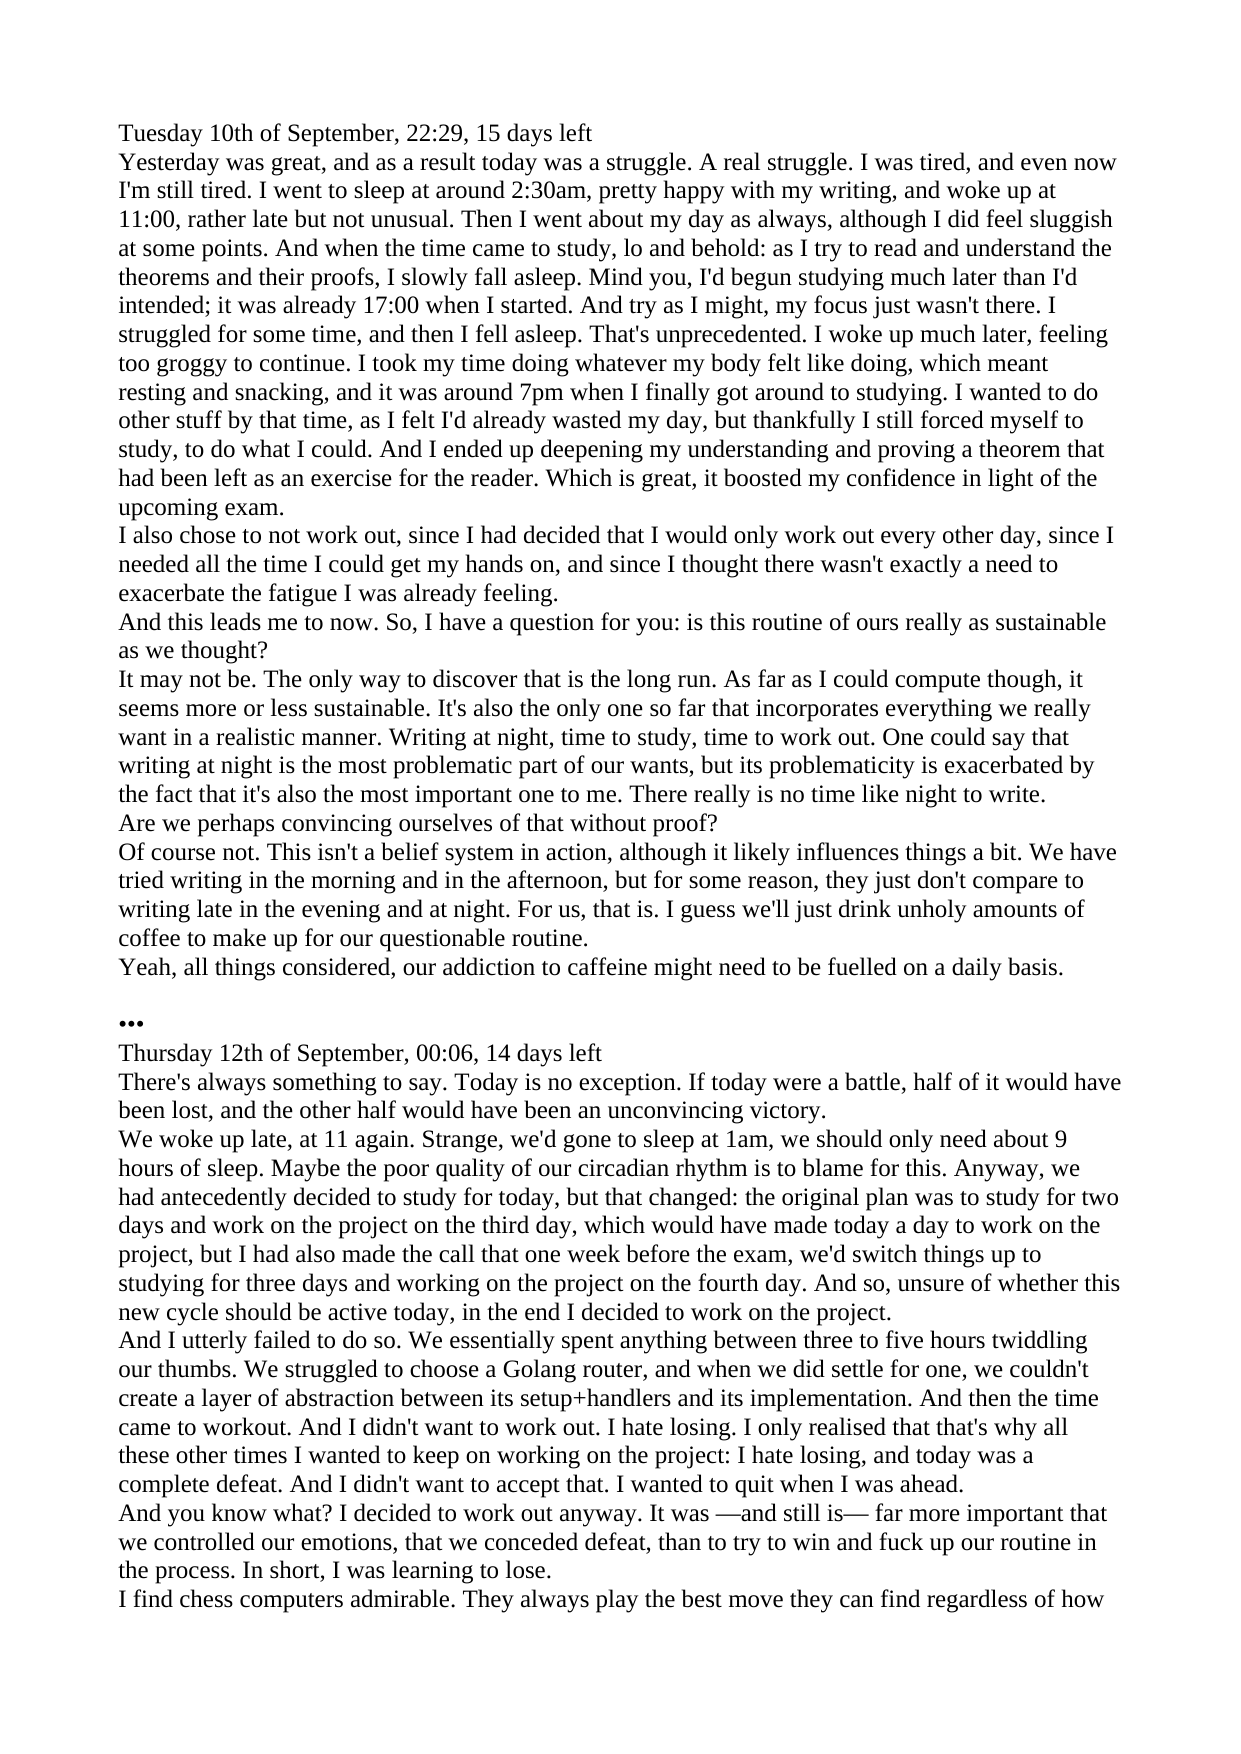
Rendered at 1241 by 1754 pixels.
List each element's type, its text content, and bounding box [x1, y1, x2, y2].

text And this leads me to now. So, I have a question for you: is this routine of ours really as sustainable as we thought? [118, 607, 1122, 664]
text Thursday 12th of September, 00:06, 14 days left [118, 1038, 1122, 1067]
text ••• [118, 1009, 1122, 1038]
text And I utterly failed to do so. We essentially spent anything between three to five hours twiddling our thumbs. We struggled to choose a Golang router, and when we did settle for one, we couldn't create a layer of abstraction between its setup+handlers and its implementation. And then the time came to workout. And I didn't want to work out. I hate losing. I only realised that that's why all these other times I wanted to keep on working on the project: I hate losing, and today was a complete defeat. And I didn't want to accept that. I wanted to quit when I was ahead. [118, 1326, 1122, 1498]
text Are we perhaps convincing ourselves of that without proof? [118, 808, 1122, 837]
text And you know what? I decided to work out anyway. It was —and still is— far more important that we controlled our emotions, that we conceded defeat, than to try to win and fuck up our routine in the process. In short, I was learning to lose. [118, 1498, 1122, 1584]
text Yesterday was great, and as a result today was a struggle. A real struggle. I was tired, and even now I'm still tired. I went to sleep at around 2:30am, pretty happy with my writing, and woke up at 11:00, rather late but not unusual. Then I went about my day as always, although I did feel sluggish at some points. And when the time came to study, lo and behold: as I try to read and understand the theorems and their proofs, I slowly fall asleep. Mind you, I'd begun studying much later than I'd intended; it was already 17:00 when I started. And try as I might, my focus just wasn't there. I struggled for some time, and then I fell asleep. That's unprecedented. I woke up much later, feeling too groggy to continue. I took my time doing whatever my body felt like doing, which meant resting and snacking, and it was around 7pm when I finally got around to studying. I wanted to do other stuff by that time, as I felt I'd already wasted my day, but thankfully I still forced myself to study, to do what I could. And I ended up deepening my understanding and proving a theorem that had been left as an exercise for the reader. Which is great, it boosted my confidence in light of the upcoming exam. [118, 147, 1122, 521]
text Tuesday 10th of September, 22:29, 15 days left [118, 118, 1122, 147]
text Of course not. This isn't a belief system in action, although it likely influences things a bit. We have tried writing in the morning and in the afternoon, but for some reason, they just don't compare to writing late in the evening and at night. For us, that is. I guess we'll just drink unholy amounts of coffee to make up for our questionable routine. [118, 837, 1122, 952]
text I also chose to not work out, since I had decided that I would only work out every other day, since I needed all the time I could get my hands on, and since I thought there wasn't exactly a need to exacerbate the fatigue I was already feeling. [118, 521, 1122, 607]
text Yeah, all things considered, our addiction to caffeine might need to be fuelled on a daily basis. [118, 952, 1122, 981]
text I find chess computers admirable. They always play the best move they can find regardless of how [118, 1584, 1122, 1613]
text It may not be. The only way to discover that is the long run. As far as I could compute though, it seems more or less sustainable. It's also the only one so far that incorporates everything we really want in a realistic manner. Writing at night, time to study, time to work out. One could say that writing at night is the most problematic part of our wants, but its problematicity is exacerbated by the fact that it's also the most important one to me. There really is no time like night to write. [118, 664, 1122, 808]
text We woke up late, at 11 again. Strange, we'd gone to sleep at 1am, we should only need about 9 hours of sleep. Maybe the poor quality of our circadian rhythm is to blame for this. Anyway, we had antecedently decided to study for today, but that changed: the original plan was to study for two days and work on the project on the third day, which would have made today a day to work on the project, but I had also made the call that one week before the exam, we'd switch things up to studying for three days and working on the project on the fourth day. And so, unsure of whether this new cycle should be active today, in the end I decided to work on the project. [118, 1124, 1122, 1326]
text There's always something to say. Today is no exception. If today were a battle, half of it would have been lost, and the other half would have been an unconvincing victory. [118, 1067, 1122, 1124]
